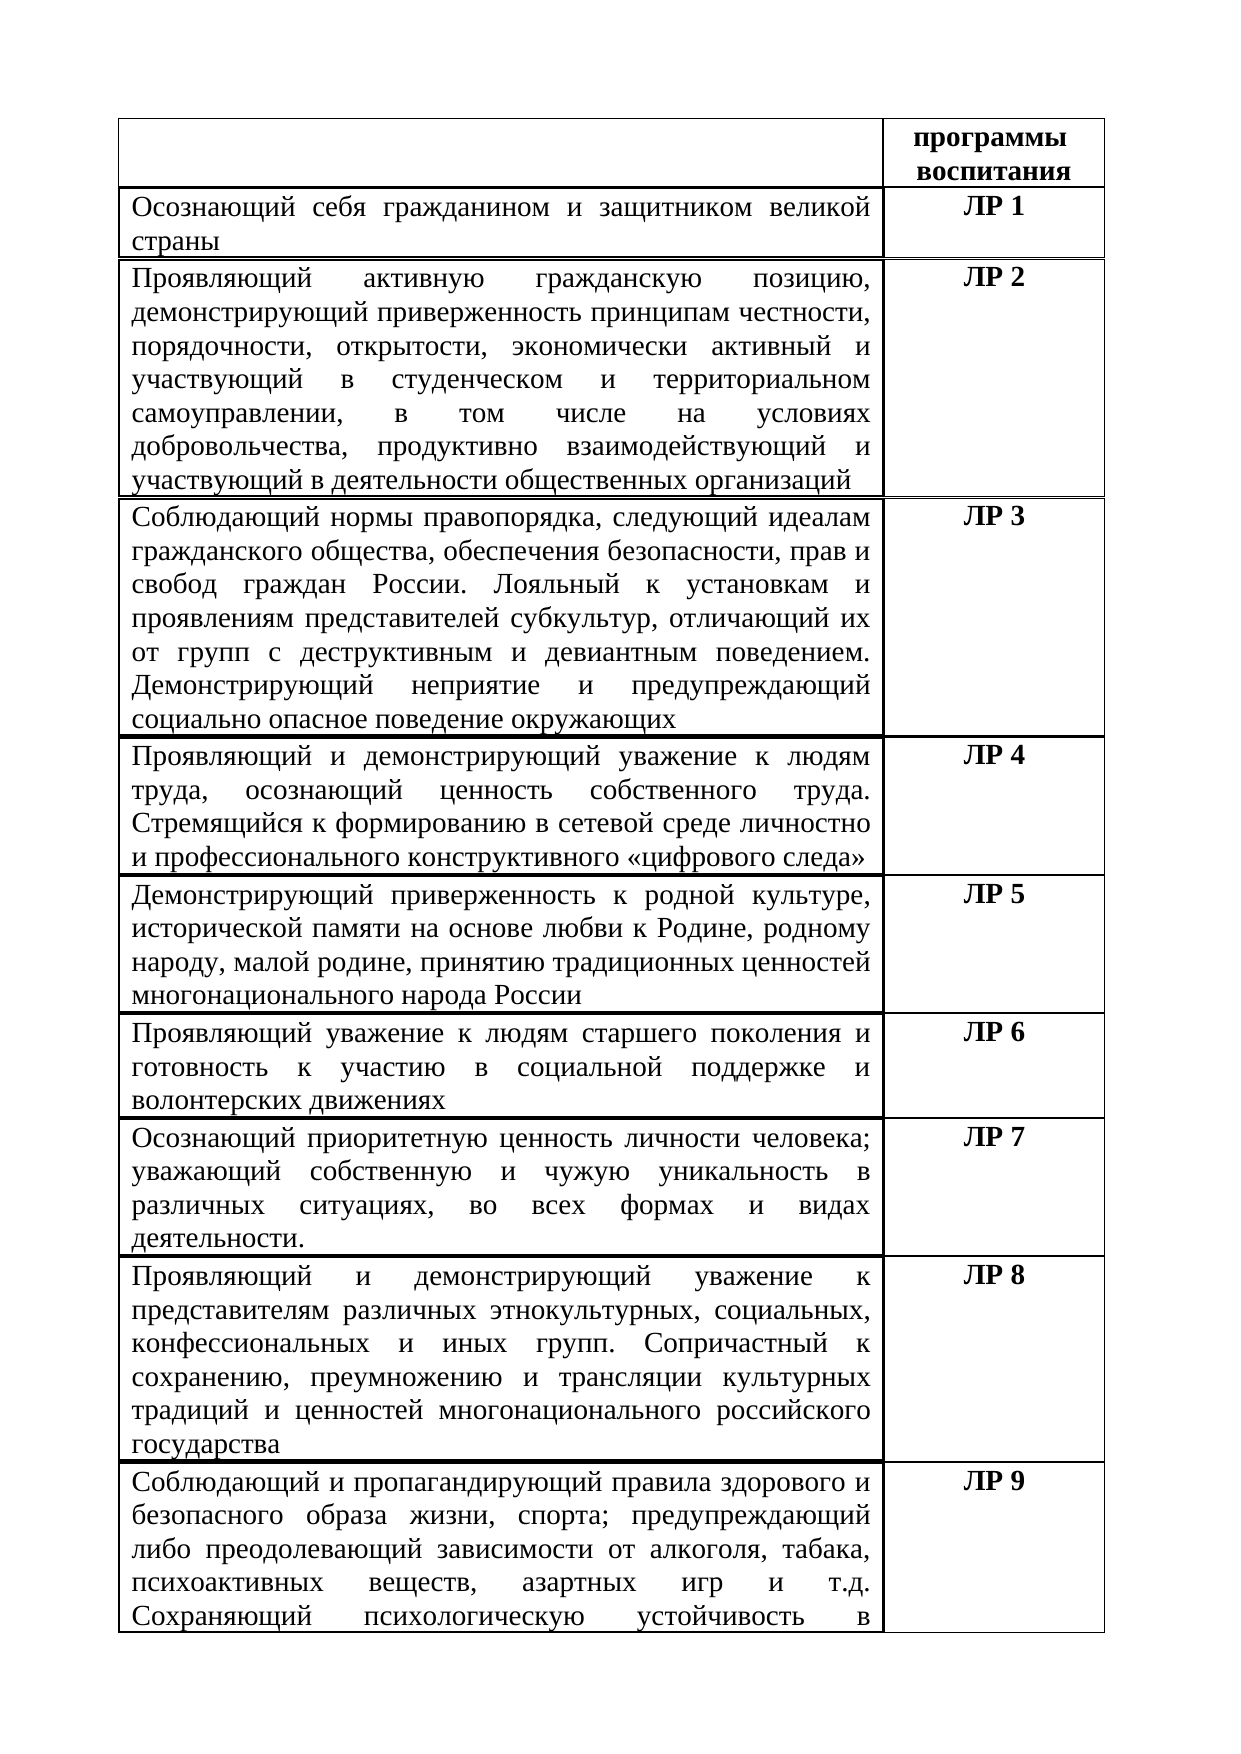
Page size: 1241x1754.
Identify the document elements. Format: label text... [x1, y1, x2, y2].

table_cell Соблюдающий нормы правопорядка, следующий идеалам гражданского общества, обеспечения безопасности, прав и свобод граждан России. Лояльный к установкам и проявлениям представителей субкультур, отличающий их от групп с деструктивным и девиантным поведением. Демонстрирующий неприятие и предупреждающий социально опасное поведение окружающих [120, 500, 882, 734]
table_cell ЛР 1 [885, 188, 1104, 257]
table_cell ЛР 6 [885, 1014, 1104, 1117]
table_cell Осознающий себя гражданином и защитником великой страны [120, 189, 882, 256]
table_cell ЛР 2 [885, 260, 1104, 496]
table_header [119, 119, 882, 186]
table_cell ЛР 4 [885, 738, 1104, 874]
table_cell ЛР 5 [885, 876, 1104, 1012]
table_cell ЛР 9 [885, 1463, 1104, 1632]
table_cell ЛР 8 [885, 1257, 1104, 1461]
table_cell Проявляющий уважение к людям старшего поколения и готовность к участию в социальной поддержке и волонтерских движениях [120, 1015, 882, 1116]
table_cell ЛР 7 [885, 1119, 1104, 1255]
table_cell Соблюдающий и пропагандирующий правила здорового и безопасного образа жизни, спорта; предупреждающий либо преодолевающий зависимости от алкоголя, табака, психоактивных веществ, азартных игр и т.д. Сохраняющий психологическую устойчивость в [120, 1464, 882, 1631]
table_cell Демонстрирующий приверженность к родной культуре, исторической памяти на основе любви к Родине, родному народу, малой родине, принятию традиционных ценностей многонационального народа России [120, 877, 882, 1011]
table_cell Осознающий приоритетную ценность личности человека; уважающий собственную и чужую уникальность в различных ситуациях, во всех формах и видах деятельности. [120, 1120, 882, 1254]
table_cell Проявляющий и демонстрирующий уважение к людям труда, осознающий ценность собственного труда. Стремящийся к формированию в сетевой среде личностно и профессионального конструктивного «цифрового следа» [120, 739, 882, 873]
table_cell Проявляющий и демонстрирующий уважение к представителям различных этнокультурных, социальных, конфессиональных и иных групп. Сопричастный к сохранению, преумножению и трансляции культурных традиций и ценностей многонационального российского государства [120, 1258, 882, 1459]
table_header программы воспитания [884, 119, 1104, 186]
table_cell Проявляющий активную гражданскую позицию, демонстрирующий приверженность принципам честности, порядочности, открытости, экономически активный и участвующий в студенческом и территориальном самоуправлении, в том числе на условиях добровольчества, продуктивно взаимодействующий и участвующий в деятельности общественных организаций [120, 261, 882, 495]
table_cell ЛР 3 [885, 499, 1104, 735]
